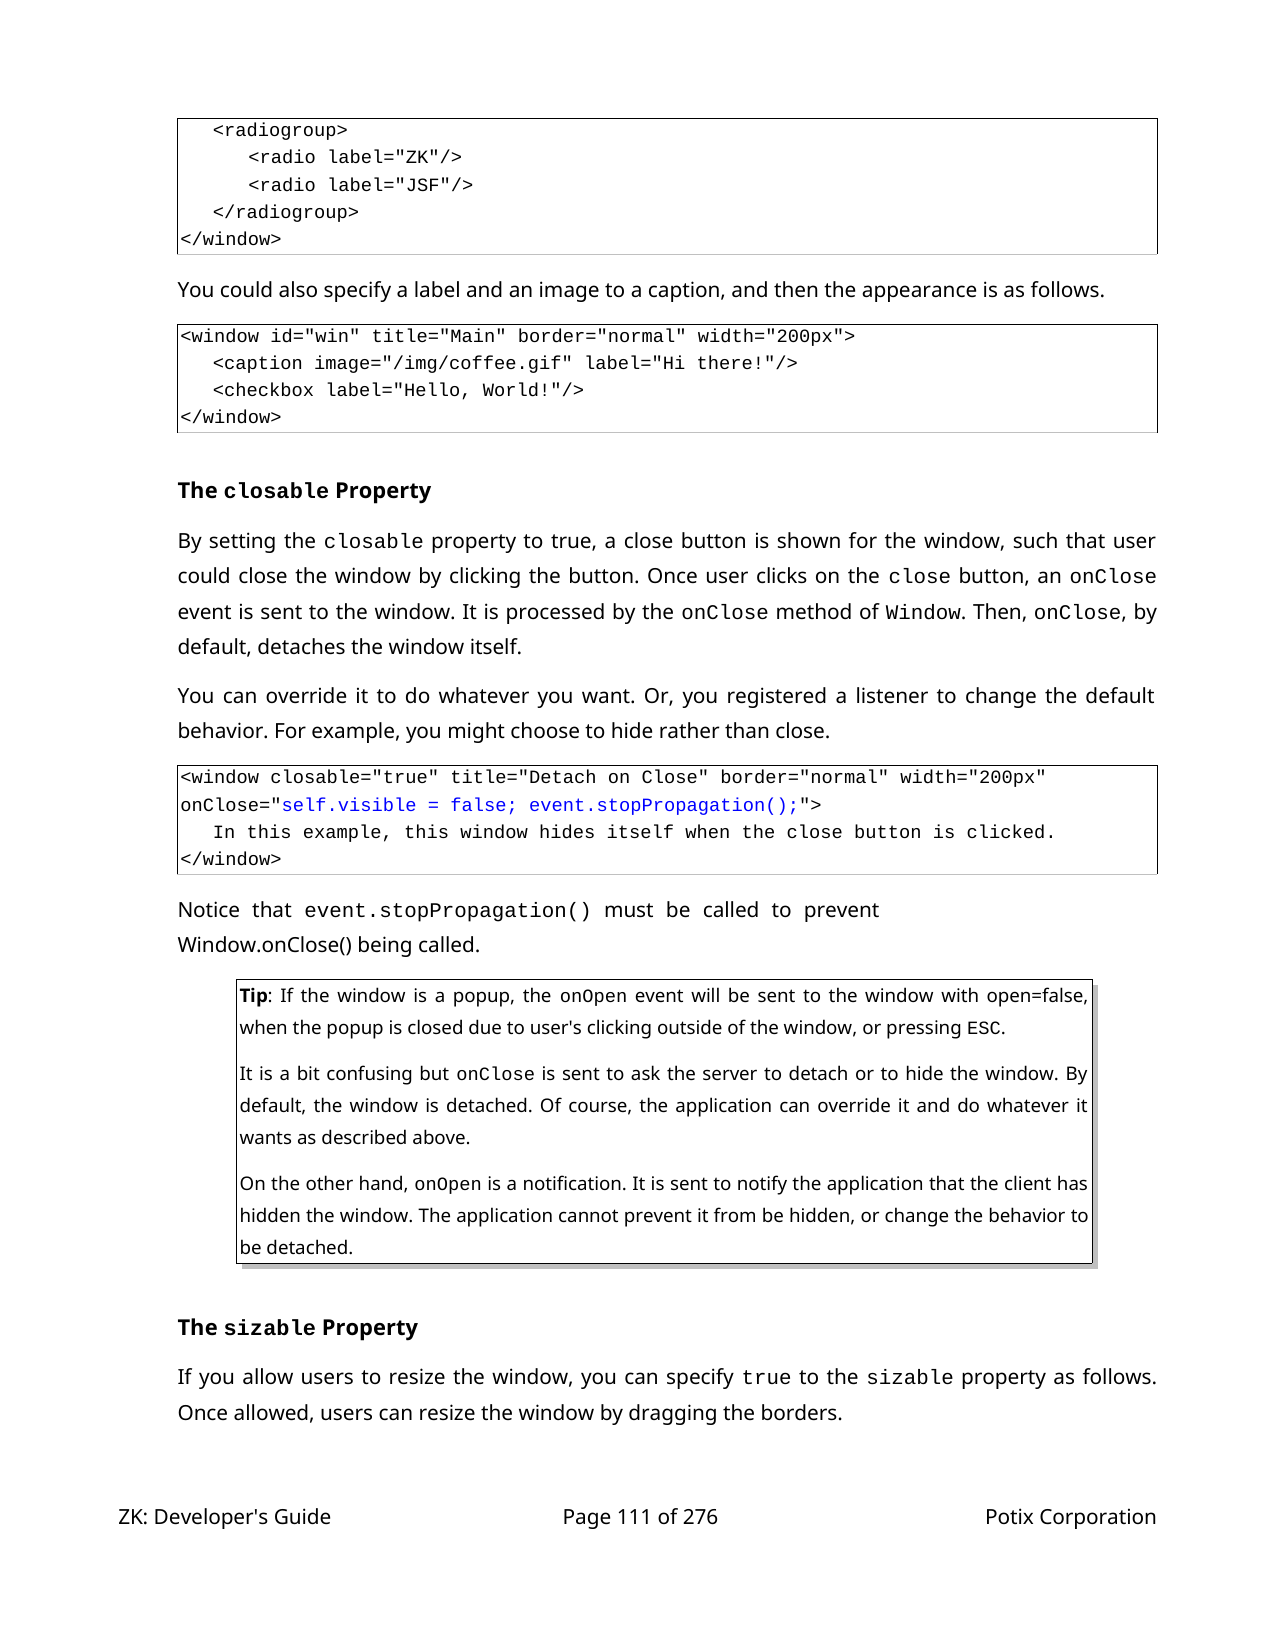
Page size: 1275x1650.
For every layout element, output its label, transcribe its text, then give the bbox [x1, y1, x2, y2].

text It is a bit confusing but onClose is sent to ask the server to detach or to hide the window. By default, the window is detached. Of course, the application can override it and do whatever it wants as described above. [237, 1057, 1092, 1150]
text Notice that event.stopPropagation() must be called to prevent Window.onClose() being called. [177, 895, 1157, 958]
text By setting the closable property to true, a close button is shown for the window, such that user could close the window by clicking the button. Once user clicks on the close button, an onClose event is sent to the window. It is processed by the onClose method of Window. Then, onClose, by default, detaches the window itself. [177, 526, 1157, 661]
text Tip: If the window is a popup, the onOpen event will be sent to the window with open=false, when the popup is closed due to user's clicking outside of the window, or pressing ESC. [237, 980, 1092, 1040]
text onClose="self.visible = false; event.stopPropagation();"> [178, 792, 1157, 817]
text <window closable="true" title="Detach on Close" border="normal" width="200px" [178, 766, 1157, 789]
text You can override it to do whatever you want. Or, you registered a listener to change the default behavior. For example, you might choose to hide rather than close. [177, 681, 1157, 744]
text <checkbox label="Hello, World!"/> [178, 378, 1157, 402]
text If you allow users to resize the window, you can specify true to the sizable property as follows. Once allowed, users can resize the window by dragging the borders. [177, 1362, 1157, 1426]
subtitle The sizable Property [177, 1312, 1157, 1342]
text On the other hand, onOpen is a notification. It is sent to notify the application that the client has hidden the window. The application cannot prevent it from be hidden, or change the behavior to be detached. [237, 1168, 1092, 1263]
text In this example, this window hides itself when the close button is clicked. [178, 819, 1157, 844]
text <radio label="ZK"/> [178, 145, 1157, 169]
text </window> [178, 405, 1157, 432]
text <caption image="/img/coffee.gif" label="Hi there!"/> [178, 351, 1157, 375]
text <window id="win" title="Main" border="normal" width="200px"> [178, 325, 1157, 348]
text </radiogroup> [178, 200, 1157, 224]
text </window> [178, 847, 1157, 874]
text <radiogroup> [178, 119, 1157, 142]
text You could also specify a label and an image to a caption, and then the appearance is as follows. [177, 275, 1157, 303]
text </window> [178, 227, 1157, 254]
subtitle The closable Property [177, 475, 1157, 505]
text <radio label="JSF"/> [178, 172, 1157, 197]
